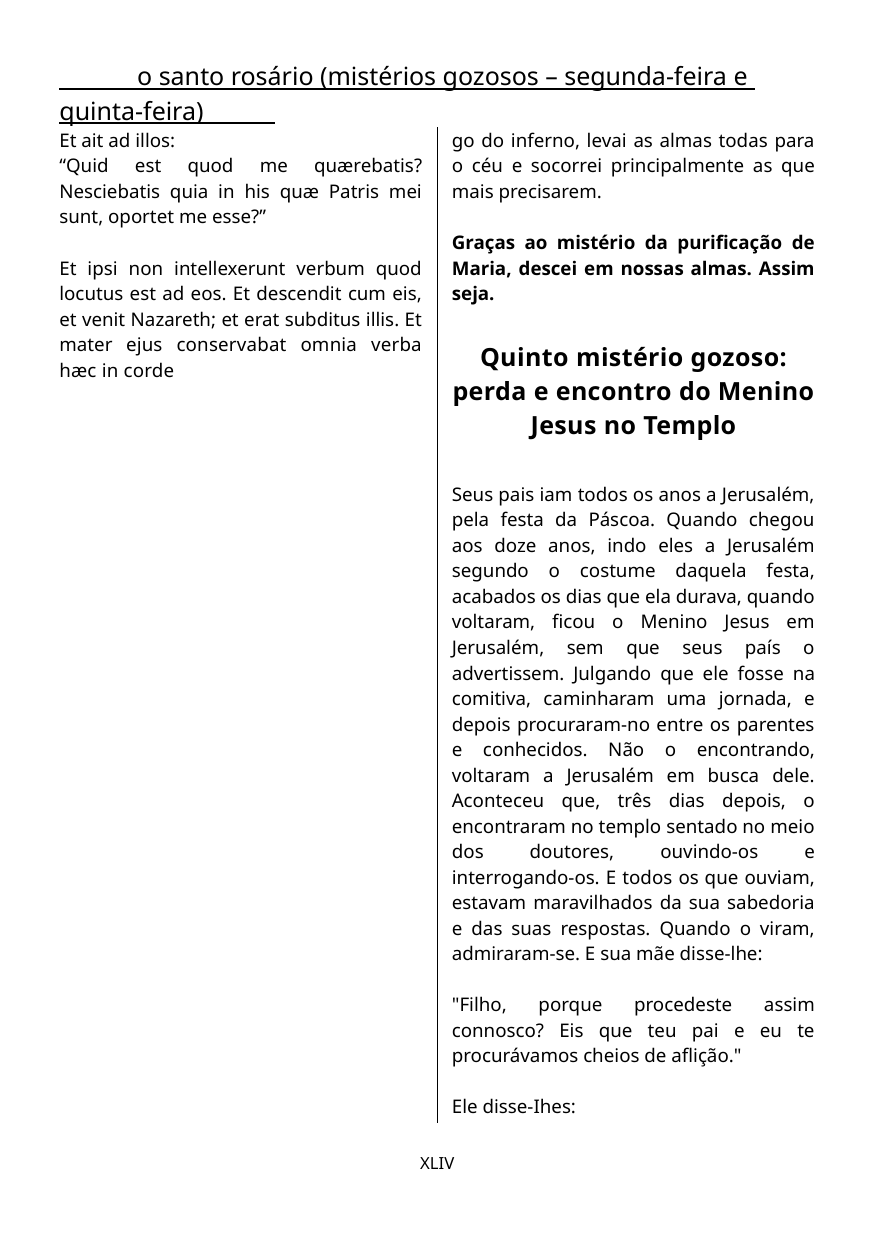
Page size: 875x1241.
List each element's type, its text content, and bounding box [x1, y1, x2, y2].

text go do inferno, levai as almas todas para o céu e socorrei principalmente as que mais precisarem. [452, 127, 815, 204]
text Graças ao mistério da purificação de Maria, descei em nossas almas. Assim seja. [452, 229, 815, 306]
text "Filho, porque procedeste assim connosco? Eis que teu pai e eu te procurávamos cheios de aflição." [452, 992, 815, 1068]
subtitle Quinto mistério gozoso: perda e encontro do Menino [452, 340, 815, 408]
text Et ait ad illos: [59, 127, 422, 153]
subtitle Jesus no Templo [452, 408, 815, 442]
text Seus pais iam todos os anos a Jerusalém, pela festa da Páscoa. Quando chegou aos doze anos, indo eles a Jerusalém segundo o costume daquela festa, acabados os dias que ela durava, quando voltaram, ficou o Menino Jesus em Jerusalém, sem que seus país o advertissem. Julgando que ele fosse na comitiva, caminharam uma jornada, e depois procuraram-no entre os parentes e conhecidos. Não o encontrando, voltaram a Jerusalém em busca dele. Aconteceu que, três dias depois, o encontraram no templo sentado no meio dos doutores, ouvindo-os e interrogando-os. E todos os que ouviam, estavam maravilhados da sua sabedoria e das suas respostas. Quando o viram, admiraram-se. E sua mãe disse-lhe: [452, 481, 815, 966]
text “Quid est quod me quærebatis? Nesciebatis quia in his quæ Patris mei sunt, oportet me esse?” [59, 153, 422, 229]
text Ele disse-Ihes: [452, 1094, 815, 1119]
text Et ipsi non intellexerunt verbum quod locutus est ad eos. Et descendit cum eis, et venit Nazareth; et erat subditus illis. Et mater ejus conservabat omnia verba hæc in corde [59, 255, 422, 382]
